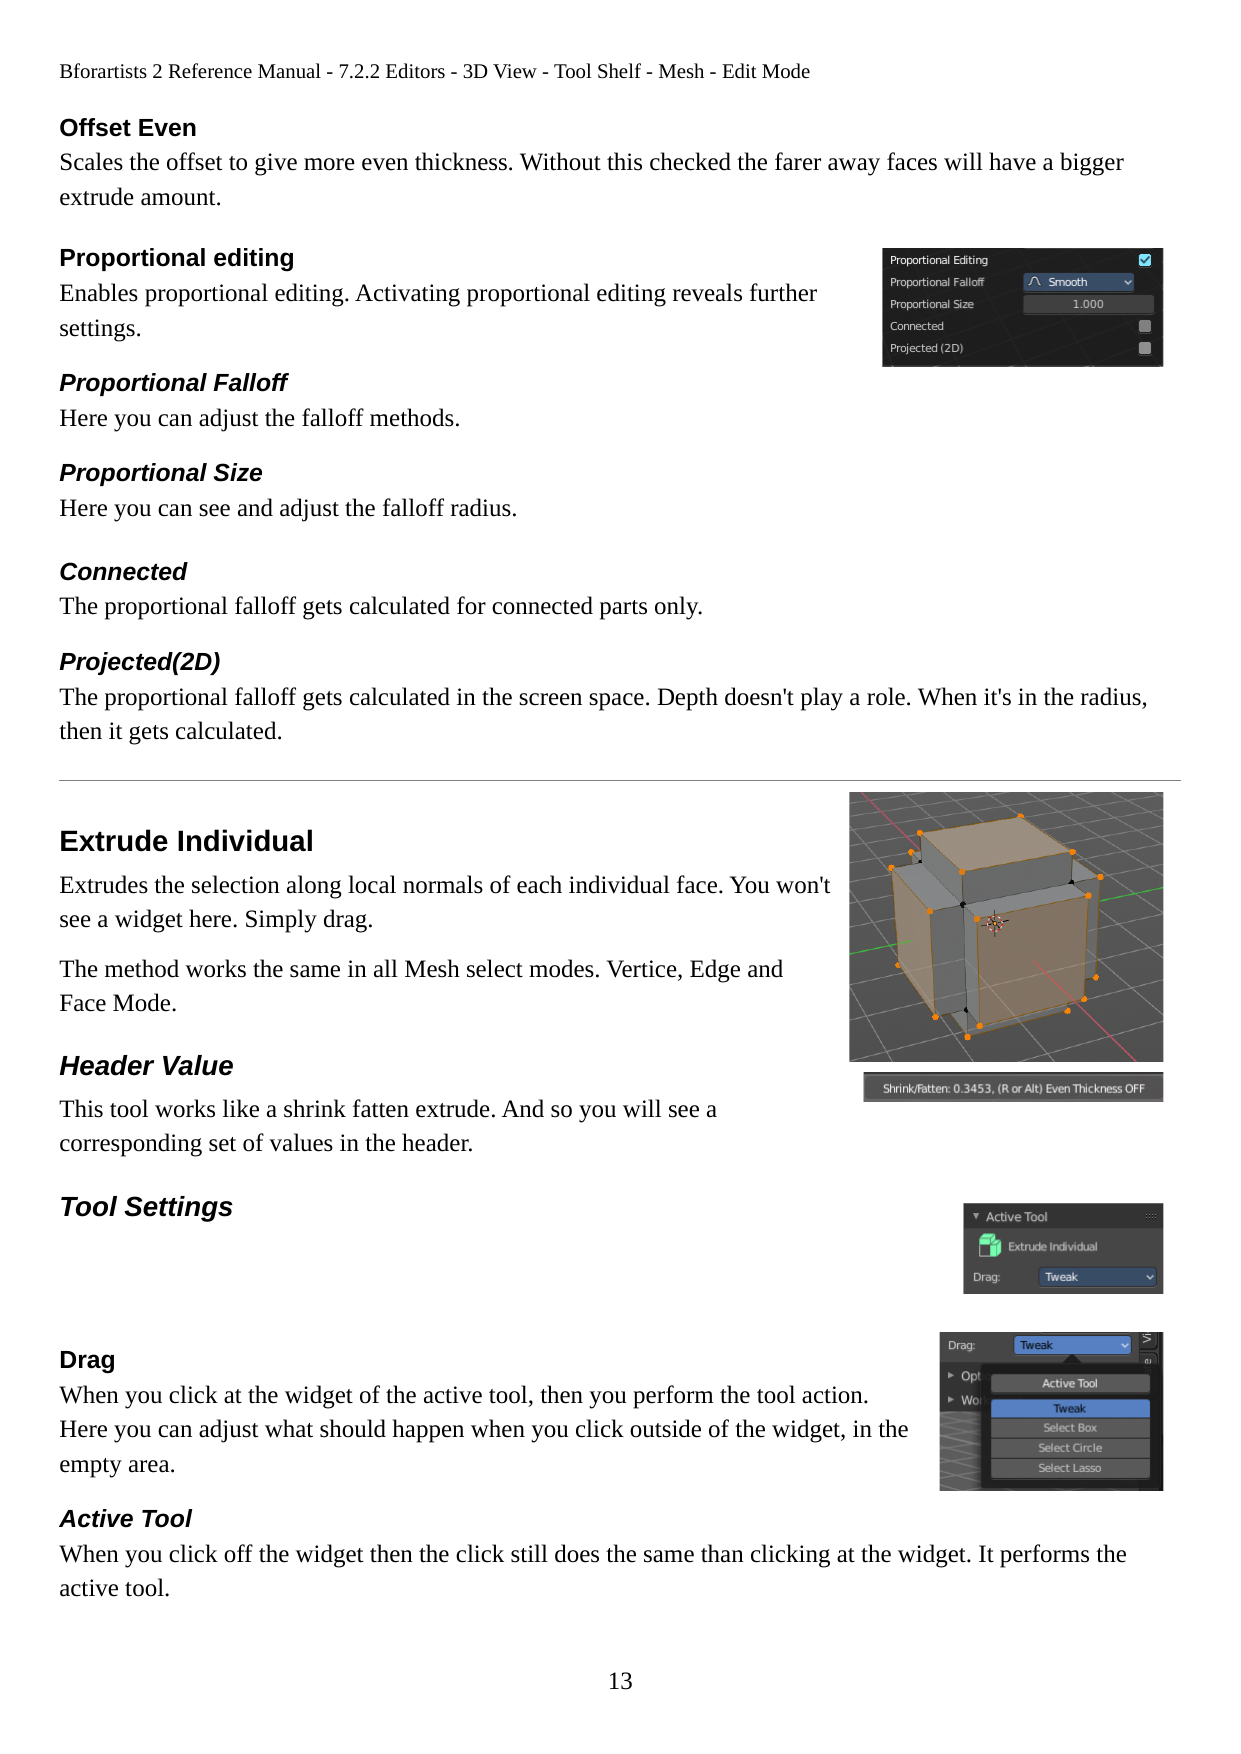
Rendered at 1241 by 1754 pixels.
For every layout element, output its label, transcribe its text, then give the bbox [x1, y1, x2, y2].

text Here you can see and adjust the falloff radius. [59, 493, 1181, 522]
subtitle Extrude Individual [59, 824, 849, 858]
picture [939, 1332, 1164, 1491]
picture [882, 248, 1164, 367]
subtitle Drag [59, 1345, 939, 1374]
picture [849, 792, 1164, 1062]
text The proportional falloff gets calculated in the screen space. Depth doesn't play a role. When it's in the radius, then it gets calculated. [59, 682, 1181, 745]
subtitle [1164, 1345, 1181, 1374]
picture [963, 1203, 1164, 1294]
subtitle [1164, 824, 1181, 858]
text Extrudes the selection along local normals of each individual face. You won't see a widget here. Simply drag. [59, 870, 849, 933]
text Enables proportional editing. Activating proportional editing reveals further settings. [59, 278, 882, 341]
subtitle Proportional editing [59, 243, 1181, 272]
subtitle Header Value [59, 1050, 1181, 1082]
text The proportional falloff gets calculated for connected parts only. [59, 591, 1181, 620]
subtitle Proportional Falloff [59, 368, 1181, 397]
subtitle Active Tool [59, 1504, 1181, 1533]
text Scales the offset to give more even thickness. Without this checked the farer away faces will have a bigger extrude amount. [59, 147, 1181, 211]
subtitle Connected [59, 557, 1181, 585]
subtitle Offset Even [59, 113, 1181, 141]
picture [863, 1072, 1164, 1102]
subtitle Tool Settings [59, 1190, 1181, 1222]
text This tool works like a shrink fatten extrude. And so you will see a corresponding set of values in the header. [59, 1094, 1181, 1157]
text Here you can adjust the falloff methods. [59, 403, 1181, 432]
text The method works the same in all Mesh select modes. Vertice, Edge and Face Mode. [59, 954, 849, 1017]
text When you click off the widget then the click still does the same than clicking at the widget. It performs the active tool. [59, 1539, 1181, 1602]
subtitle Proportional Size [59, 458, 1181, 487]
subtitle Projected(2D) [59, 647, 1181, 675]
text When you click at the widget of the active tool, then you perform the tool action. Here you can adjust what should happen when you click outside of the widget, in the empty area. [59, 1380, 939, 1478]
